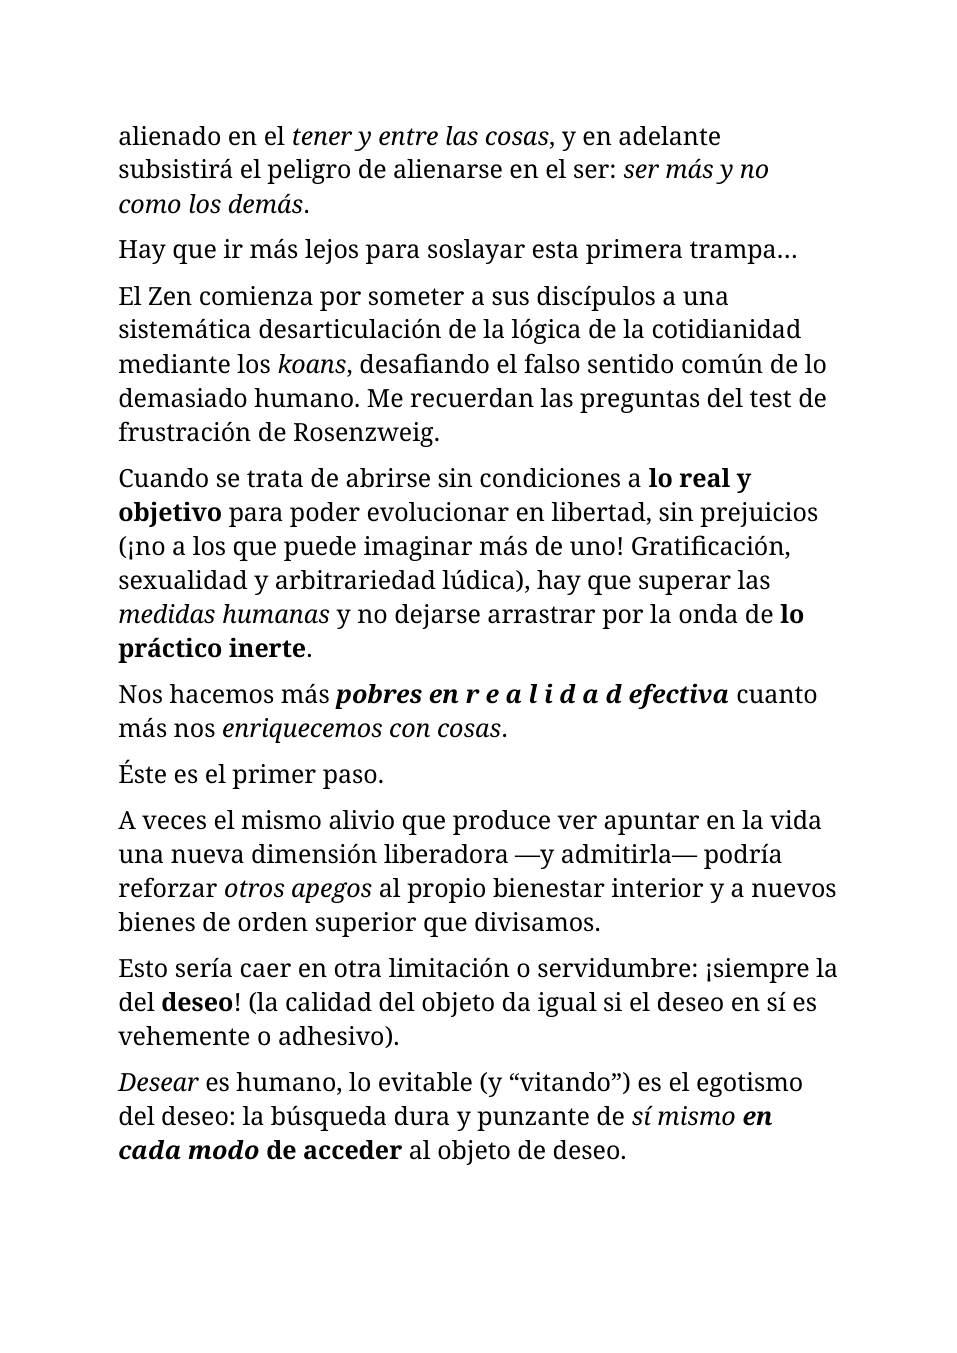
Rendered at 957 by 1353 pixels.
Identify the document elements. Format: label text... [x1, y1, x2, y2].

text alienado en el tener y entre las cosas, y en adelante subsistirá el peligro de alienarse en el ser: ser más y no como los demás. [118, 118, 838, 220]
text Desear es humano, lo evitable (y “vitando”) es el egotismo del deseo: la búsqueda dura y punzante de sí mismo en cada modo de acceder al objeto de deseo. [118, 1065, 838, 1167]
text Éste es el primer paso. [118, 757, 838, 791]
text Esto sería caer en otra limitación o servidumbre: ¡siempre la del deseo! (la calidad del objeto da igual si el deseo en sí es vehemente o adhesivo). [118, 951, 838, 1053]
text Hay que ir más lejos para soslayar esta primera trampa… [118, 232, 838, 266]
text El Zen comienza por someter a sus discípulos a una sistemática desarticulación de la lógica de la cotidianidad mediante los koans, desafiando el falso sentido común de lo demasiado humano. Me recuerdan las preguntas del test de frustración de Rosenzweig. [118, 278, 838, 448]
text A veces el mismo alivio que produce ver apuntar en la vida una nueva dimensión liberadora —y admitirla— podría reforzar otros apegos al propio bienestar interior y a nuevos bienes de orden superior que divisamos. [118, 802, 838, 939]
text Cuando se trata de abrirse sin condiciones a lo real y objetivo para poder evolucionar en libertad, sin prejuicios (¡no a los que puede imaginar más de uno! Gratificación, sexualidad y arbitrariedad lúdica), hay que superar las medidas humanas y no dejarse arrastrar por la onda de lo práctico inerte. [118, 460, 838, 665]
text Nos hacemos más pobres en r e a l i d a d efectiva cuanto más nos enriquecemos con cosas. [118, 677, 838, 745]
